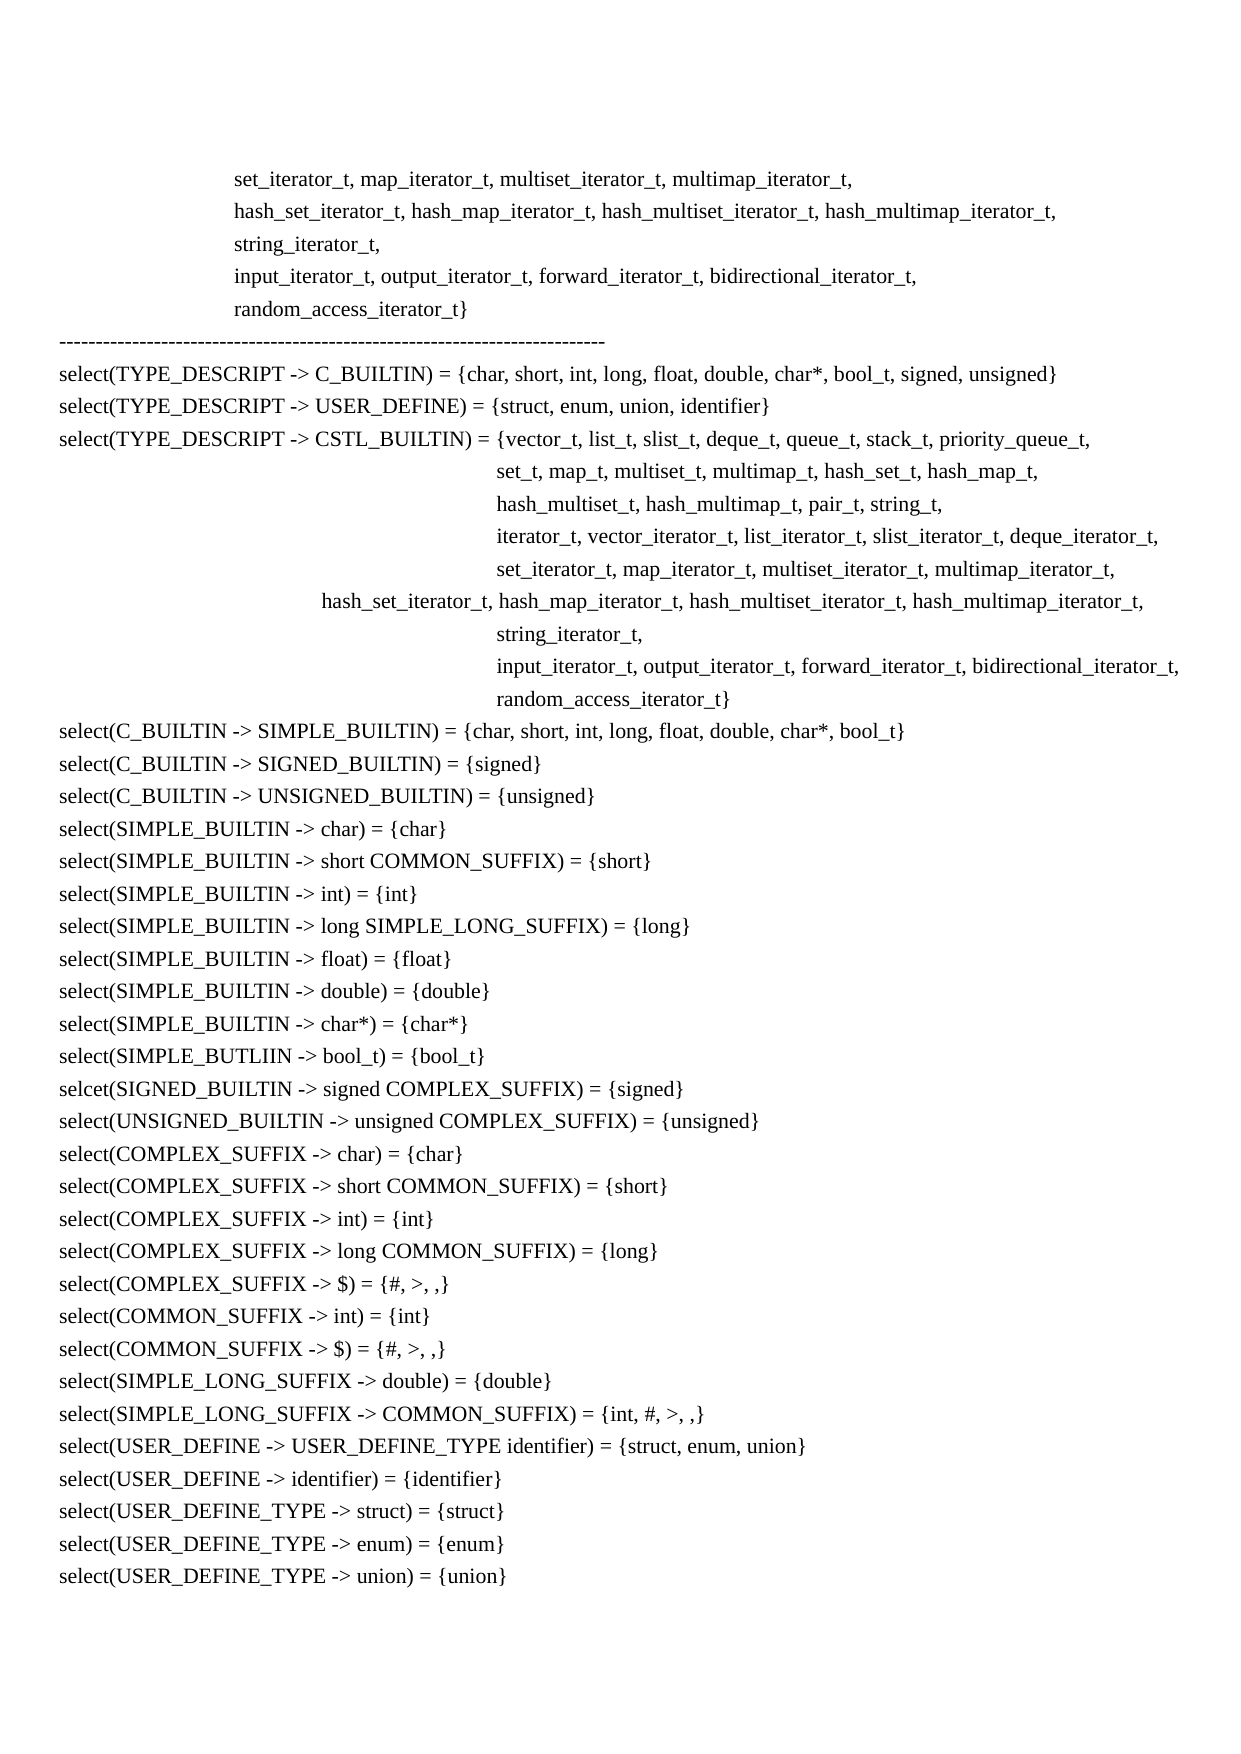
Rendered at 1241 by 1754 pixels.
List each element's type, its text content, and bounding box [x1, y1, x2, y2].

text select(USER_DEFINE -> identifier) = {identifier} [59, 1462, 1181, 1494]
text select(SIMPLE_LONG_SUFFIX -> double) = {double} [59, 1364, 1181, 1397]
text select(SIMPLE_BUILTIN -> float) = {float} [59, 942, 1181, 974]
text select(USER_DEFINE_TYPE -> struct) = {struct} [59, 1494, 1181, 1527]
text iterator_t, vector_iterator_t, list_iterator_t, slist_iterator_t, deque_iterator_t, [59, 519, 1181, 552]
text select(USER_DEFINE_TYPE -> union) = {union} [59, 1559, 1181, 1592]
text string_iterator_t, [59, 617, 1181, 649]
text select(SIMPLE_BUILTIN -> char*) = {char*} [59, 1007, 1181, 1039]
text hash_multiset_t, hash_multimap_t, pair_t, string_t, [59, 487, 1181, 519]
text select(USER_DEFINE -> USER_DEFINE_TYPE identifier) = {struct, enum, union} [59, 1429, 1181, 1462]
text hash_set_iterator_t, hash_map_iterator_t, hash_multiset_iterator_t, hash_multimap_iterator_t, [59, 584, 1181, 617]
text select(SIMPLE_LONG_SUFFIX -> COMMON_SUFFIX) = {int, #, >, ,} [59, 1397, 1181, 1429]
text selcet(SIGNED_BUILTIN -> signed COMPLEX_SUFFIX) = {signed} [59, 1072, 1181, 1104]
text select(COMMON_SUFFIX -> $) = {#, >, ,} [59, 1332, 1181, 1364]
text select(SIMPLE_BUILTIN -> double) = {double} [59, 974, 1181, 1007]
text select(TYPE_DESCRIPT -> CSTL_BUILTIN) = {vector_t, list_t, slist_t, deque_t, queue_t, stack_t, priority_queue_t, [59, 422, 1181, 454]
text input_iterator_t, output_iterator_t, forward_iterator_t, bidirectional_iterator_t, [59, 649, 1181, 682]
text select(C_BUILTIN -> SIGNED_BUILTIN) = {signed} [59, 747, 1181, 779]
text set_iterator_t, map_iterator_t, multiset_iterator_t, multimap_iterator_t, [59, 162, 1181, 194]
text set_t, map_t, multiset_t, multimap_t, hash_set_t, hash_map_t, [59, 454, 1181, 487]
text select(SIMPLE_BUTLIIN -> bool_t) = {bool_t} [59, 1039, 1181, 1072]
text select(TYPE_DESCRIPT -> USER_DEFINE) = {struct, enum, union, identifier} [59, 389, 1181, 422]
text hash_set_iterator_t, hash_map_iterator_t, hash_multiset_iterator_t, hash_multimap_iterator_t, [59, 194, 1181, 227]
text select(COMPLEX_SUFFIX -> $) = {#, >, ,} [59, 1267, 1181, 1299]
text select(SIMPLE_BUILTIN -> long SIMPLE_LONG_SUFFIX) = {long} [59, 909, 1181, 942]
text select(COMPLEX_SUFFIX -> long COMMON_SUFFIX) = {long} [59, 1234, 1181, 1267]
text select(SIMPLE_BUILTIN -> int) = {int} [59, 877, 1181, 909]
text select(UNSIGNED_BUILTIN -> unsigned COMPLEX_SUFFIX) = {unsigned} [59, 1104, 1181, 1137]
text random_access_iterator_t} [59, 682, 1181, 714]
text select(USER_DEFINE_TYPE -> enum) = {enum} [59, 1527, 1181, 1559]
text select(COMPLEX_SUFFIX -> int) = {int} [59, 1202, 1181, 1234]
text string_iterator_t, [59, 227, 1181, 259]
text select(SIMPLE_BUILTIN -> short COMMON_SUFFIX) = {short} [59, 844, 1181, 877]
text select(SIMPLE_BUILTIN -> char) = {char} [59, 812, 1181, 844]
text --------------------------------------------------------------------------- select(TYPE_DESCRIPT -> C_BUILTIN) = {char, short, int, long, float, double, char*, bool_t, signed, unsigned} [59, 324, 1181, 389]
text input_iterator_t, output_iterator_t, forward_iterator_t, bidirectional_iterator_t, [59, 259, 1181, 292]
text select(COMPLEX_SUFFIX -> short COMMON_SUFFIX) = {short} [59, 1169, 1181, 1202]
text random_access_iterator_t} [59, 292, 1181, 324]
text select(COMMON_SUFFIX -> int) = {int} [59, 1299, 1181, 1332]
text set_iterator_t, map_iterator_t, multiset_iterator_t, multimap_iterator_t, [59, 552, 1181, 584]
text select(COMPLEX_SUFFIX -> char) = {char} [59, 1137, 1181, 1169]
text select(C_BUILTIN -> UNSIGNED_BUILTIN) = {unsigned} [59, 779, 1181, 812]
text select(C_BUILTIN -> SIMPLE_BUILTIN) = {char, short, int, long, float, double, char*, bool_t} [59, 714, 1181, 747]
